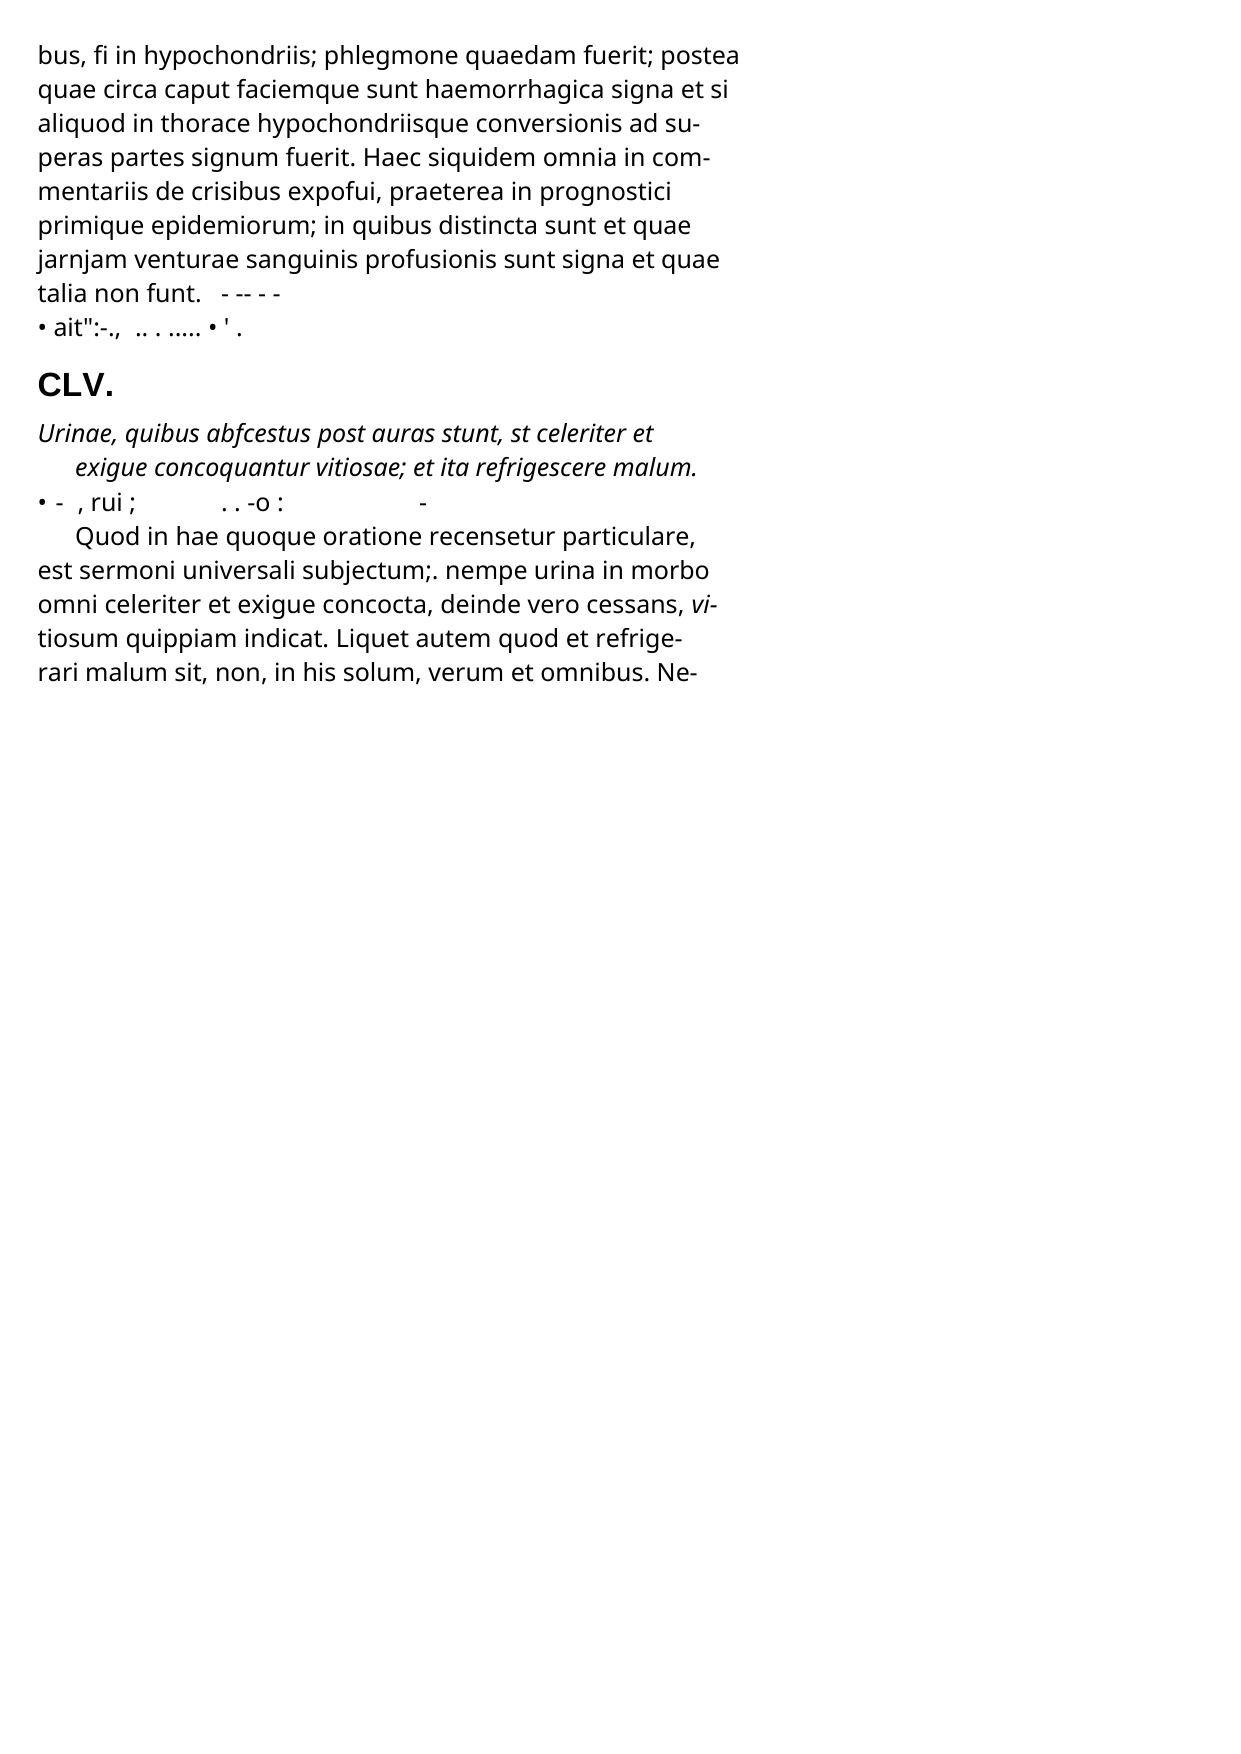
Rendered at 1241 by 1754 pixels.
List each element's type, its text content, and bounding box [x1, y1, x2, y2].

text Quod in hae quoque oratione recensetur particulare, est sermoni universali subjectum;. nempe urina in morbo omni celeriter et exigue concocta, deinde vero cessans, vi- tiosum quippiam indicat. Liquet autem quod et refrige- rari malum sit, non, in his solum, verum et omnibus. Ne- [37, 518, 1203, 688]
text bus, fi in hypochondriis; phlegmone quaedam fuerit; postea quae circa caput faciemque sunt haemorrhagica signa et si aliquod in thorace hypochondriisque conversionis ad su- peras partes signum fuerit. Haec siquidem omnia in com- mentariis de crisibus expofui, praeterea in prognostici primique epidemiorum; in quibus distincta sunt et quae jarnjam venturae sanguinis profusionis sunt signa et quae talia non funt. - -- - - [37, 37, 1203, 310]
text Urinae, quibus abfcestus post auras stunt, st celeriter et exigue concoquantur vitiosae; et ita refrigescere malum. [37, 416, 1203, 484]
subtitle CLV. [37, 365, 1203, 403]
text • - , rui ; . . -o : - [37, 484, 1203, 518]
text • ait":-., .. . ..... • ' . [37, 310, 1203, 344]
